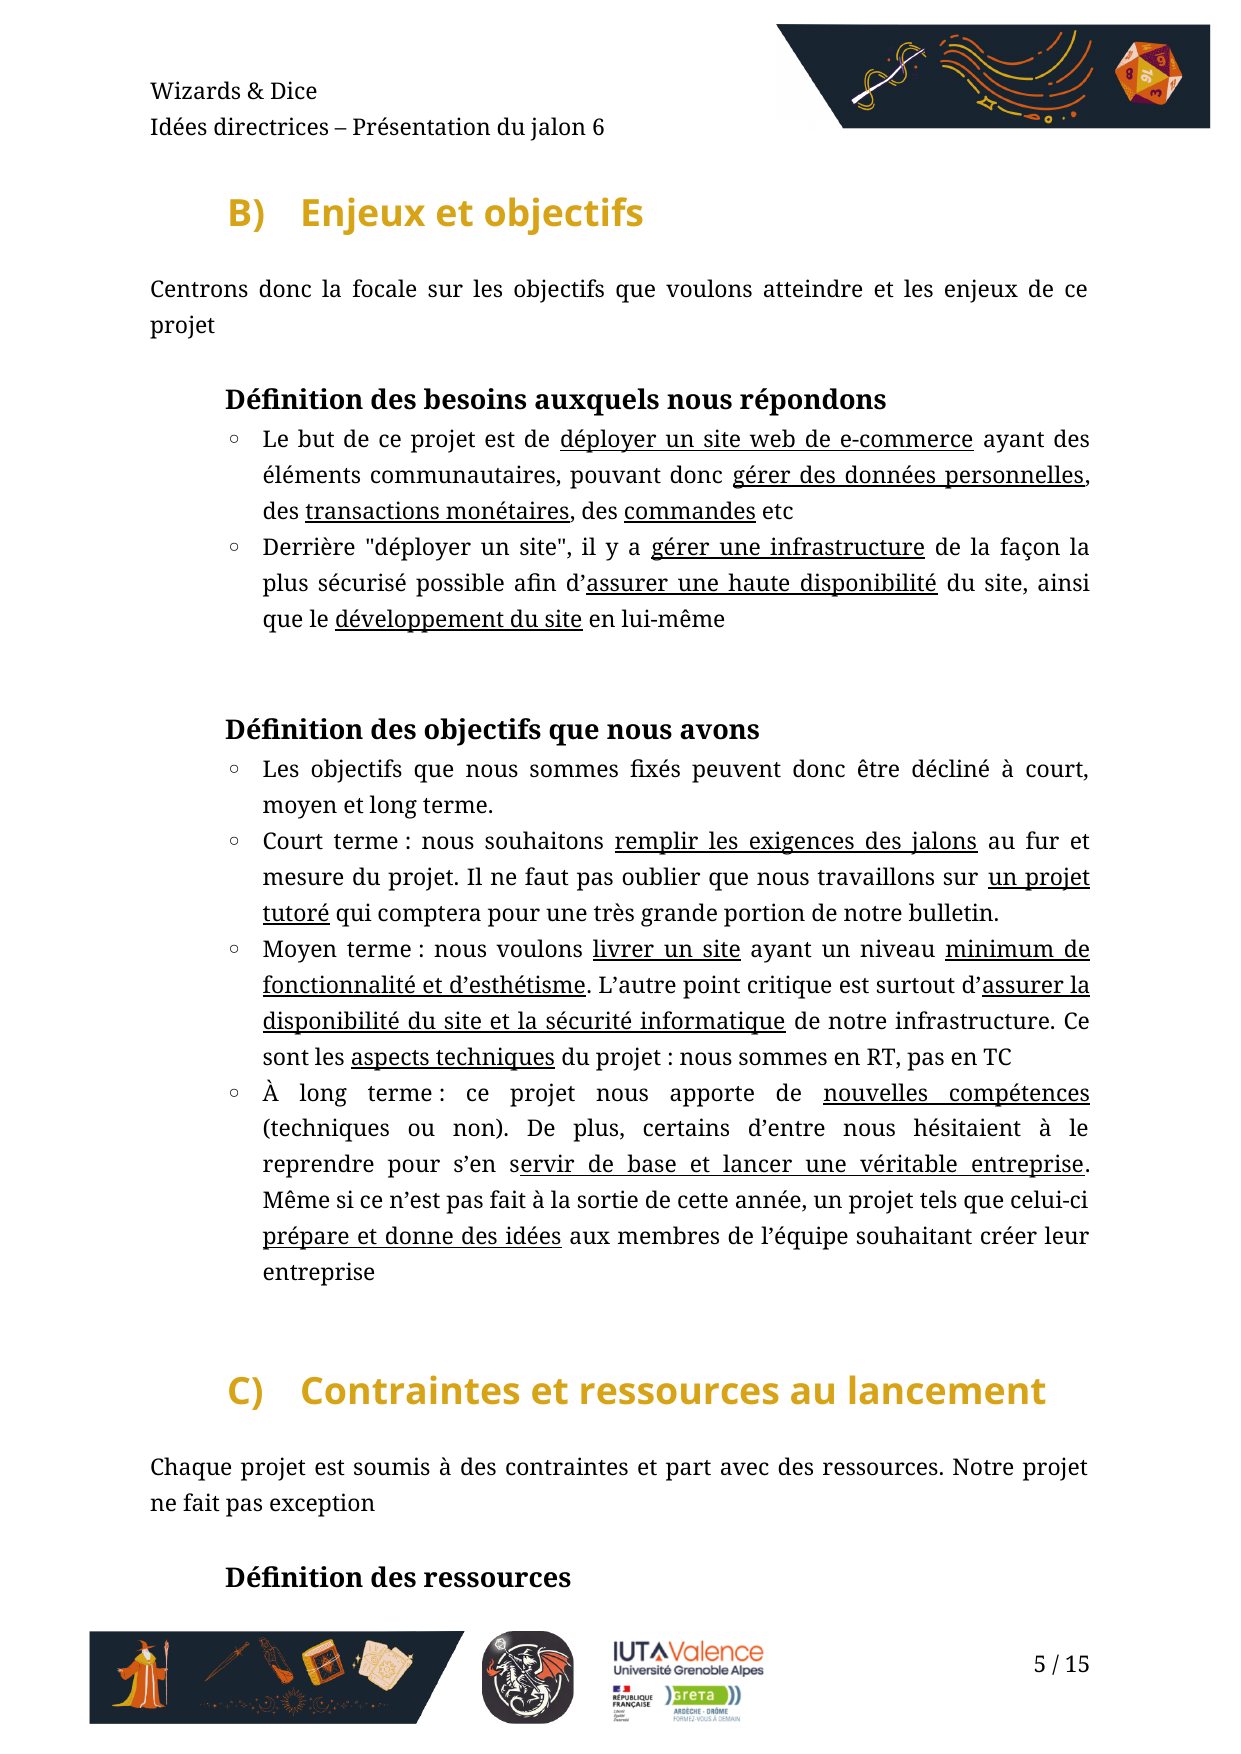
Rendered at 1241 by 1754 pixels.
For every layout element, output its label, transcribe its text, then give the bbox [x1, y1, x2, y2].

list Derrière "déployer un site", il y a gérer une infrastructure de la façon la plus sécurisé possible afin d’assurer une haute disponibilité du site, ainsi que le développement du site en lui-même [225, 531, 1090, 634]
list Le but de ce projet est de déployer un site web de e-commerce ayant des éléments communautaires, pouvant donc gérer des données personnelles, des transactions monétaires, des commandes etc [225, 423, 1090, 526]
list Définition des ressources [187, 1559, 1090, 1596]
picture [771, 21, 1218, 131]
text Chaque projet est soumis à des contraintes et part avec des ressources. Notre projet ne fait pas exception [150, 1451, 1090, 1518]
subtitle Contraintes et ressources au lancement [227, 1364, 1090, 1415]
list Moyen terme : nous voulons livrer un site ayant un niveau minimum de fonctionnalité et d’esthétisme. L’autre point critique est surtout d’assurer la disponibilité du site et la sécurité informatique de notre infrastructure. Ce sont les aspects techniques du projet : nous sommes en RT, pas en TC [225, 933, 1090, 1072]
list Définition des besoins auxquels nous répondons [187, 381, 1090, 418]
list Définition des objectifs que nous avons [187, 711, 1090, 747]
list À long terme : ce projet nous apporte de nouvelles compétences (techniques ou non). De plus, certains d’entre nous hésitaient à le reprendre pour s’en servir de base et lancer une véritable entreprise. Même si ce n’est pas fait à la sortie de cette année, un projet tels que celui-ci prépare et donne des idées aux membres de l’équipe souhaitant créer leur entreprise [225, 1076, 1090, 1287]
subtitle Enjeux et objectifs [227, 186, 1090, 237]
list Les objectifs que nous sommes fixés peuvent donc être décliné à court, moyen et long terme. [225, 753, 1090, 820]
text Centrons donc la focale sur les objectifs que voulons atteindre et les enjeux de ce projet [150, 273, 1090, 340]
picture [81, 1620, 788, 1733]
list Court terme : nous souhaitons remplir les exigences des jalons au fur et mesure du projet. Il ne faut pas oublier que nous travaillons sur un projet tutoré qui comptera pour une très grande portion de notre bulletin. [225, 825, 1090, 928]
